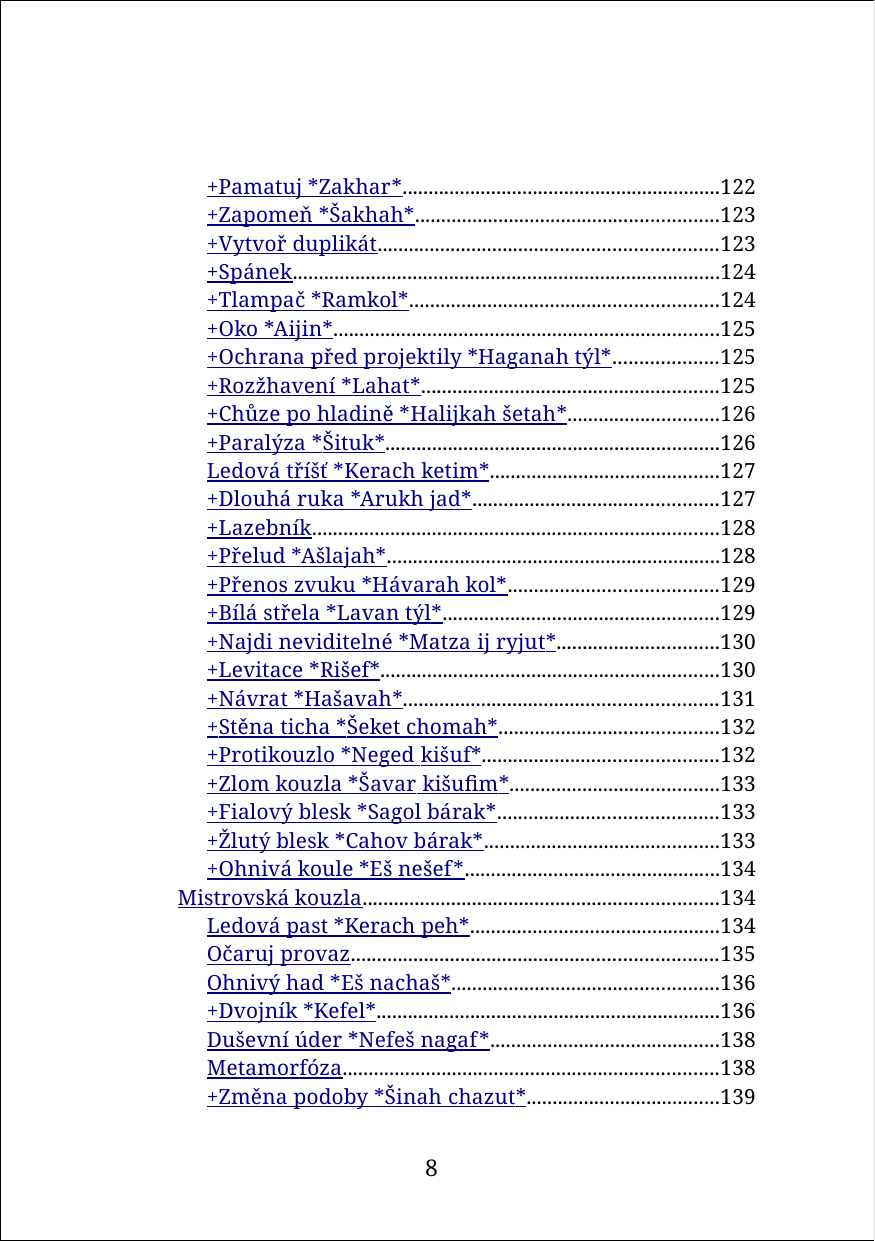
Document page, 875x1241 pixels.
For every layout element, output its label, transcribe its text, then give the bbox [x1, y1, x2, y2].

text +Rozžhavení *Lahat* 125 [207, 371, 756, 399]
text Ledová past *Kerach peh* 134 [207, 911, 756, 939]
text +Ohnivá koule *Eš nešef* 134 [207, 854, 756, 883]
text +Oko *Aijin* 125 [207, 314, 756, 342]
text +Fialový blesk *Sagol bárak* 133 [207, 797, 756, 826]
text Ledová tříšť *Kerach ketim* 127 [207, 456, 756, 484]
text +Zlom kouzla *Šavar kišufim* 133 [207, 769, 756, 797]
text +Tlampač *Ramkol* 124 [207, 286, 756, 314]
text +Přelud *Ašlajah* 128 [207, 541, 756, 570]
text Duševní úder *Nefeš nagaf* 138 [207, 1025, 756, 1053]
text +Vytvoř duplikát 123 [207, 229, 756, 257]
text +Dlouhá ruka *Arukh jad* 127 [207, 484, 756, 513]
text Mistrovská kouzla 134 [177, 883, 756, 911]
text +Pamatuj *Zakhar* 122 [207, 172, 756, 200]
text +Levitace *Rišef* 130 [207, 655, 756, 684]
text +Zapomeň *Šakhah* 123 [207, 200, 756, 229]
text +Paralýza *Šituk* 126 [207, 428, 756, 456]
text +Žlutý blesk *Cahov bárak* 133 [207, 826, 756, 854]
text +Přenos zvuku *Hávarah kol* 129 [207, 570, 756, 598]
text Metamorfóza 138 [207, 1053, 756, 1082]
text +Návrat *Hašavah* 131 [207, 684, 756, 712]
text +Spánek 124 [207, 257, 756, 286]
text +Stěna ticha *Šeket chomah* 132 [207, 712, 756, 741]
text +Změna podoby *Šinah chazut* 139 [207, 1082, 756, 1110]
text +Protikouzlo *Neged kišuf* 132 [207, 741, 756, 769]
text +Najdi neviditelné *Matza ij ryjut* 130 [207, 627, 756, 655]
text +Dvojník *Kefel* 136 [207, 996, 756, 1025]
text +Ochrana před projektily *Haganah týl* 125 [207, 342, 756, 371]
text +Chůze po hladině *Halijkah šetah* 126 [207, 399, 756, 428]
text +Lazebník 128 [207, 513, 756, 541]
text +Bílá střela *Lavan týl* 129 [207, 598, 756, 627]
text Ohnivý had *Eš nachaš* 136 [207, 968, 756, 996]
text Očaruj provaz 135 [207, 939, 756, 968]
